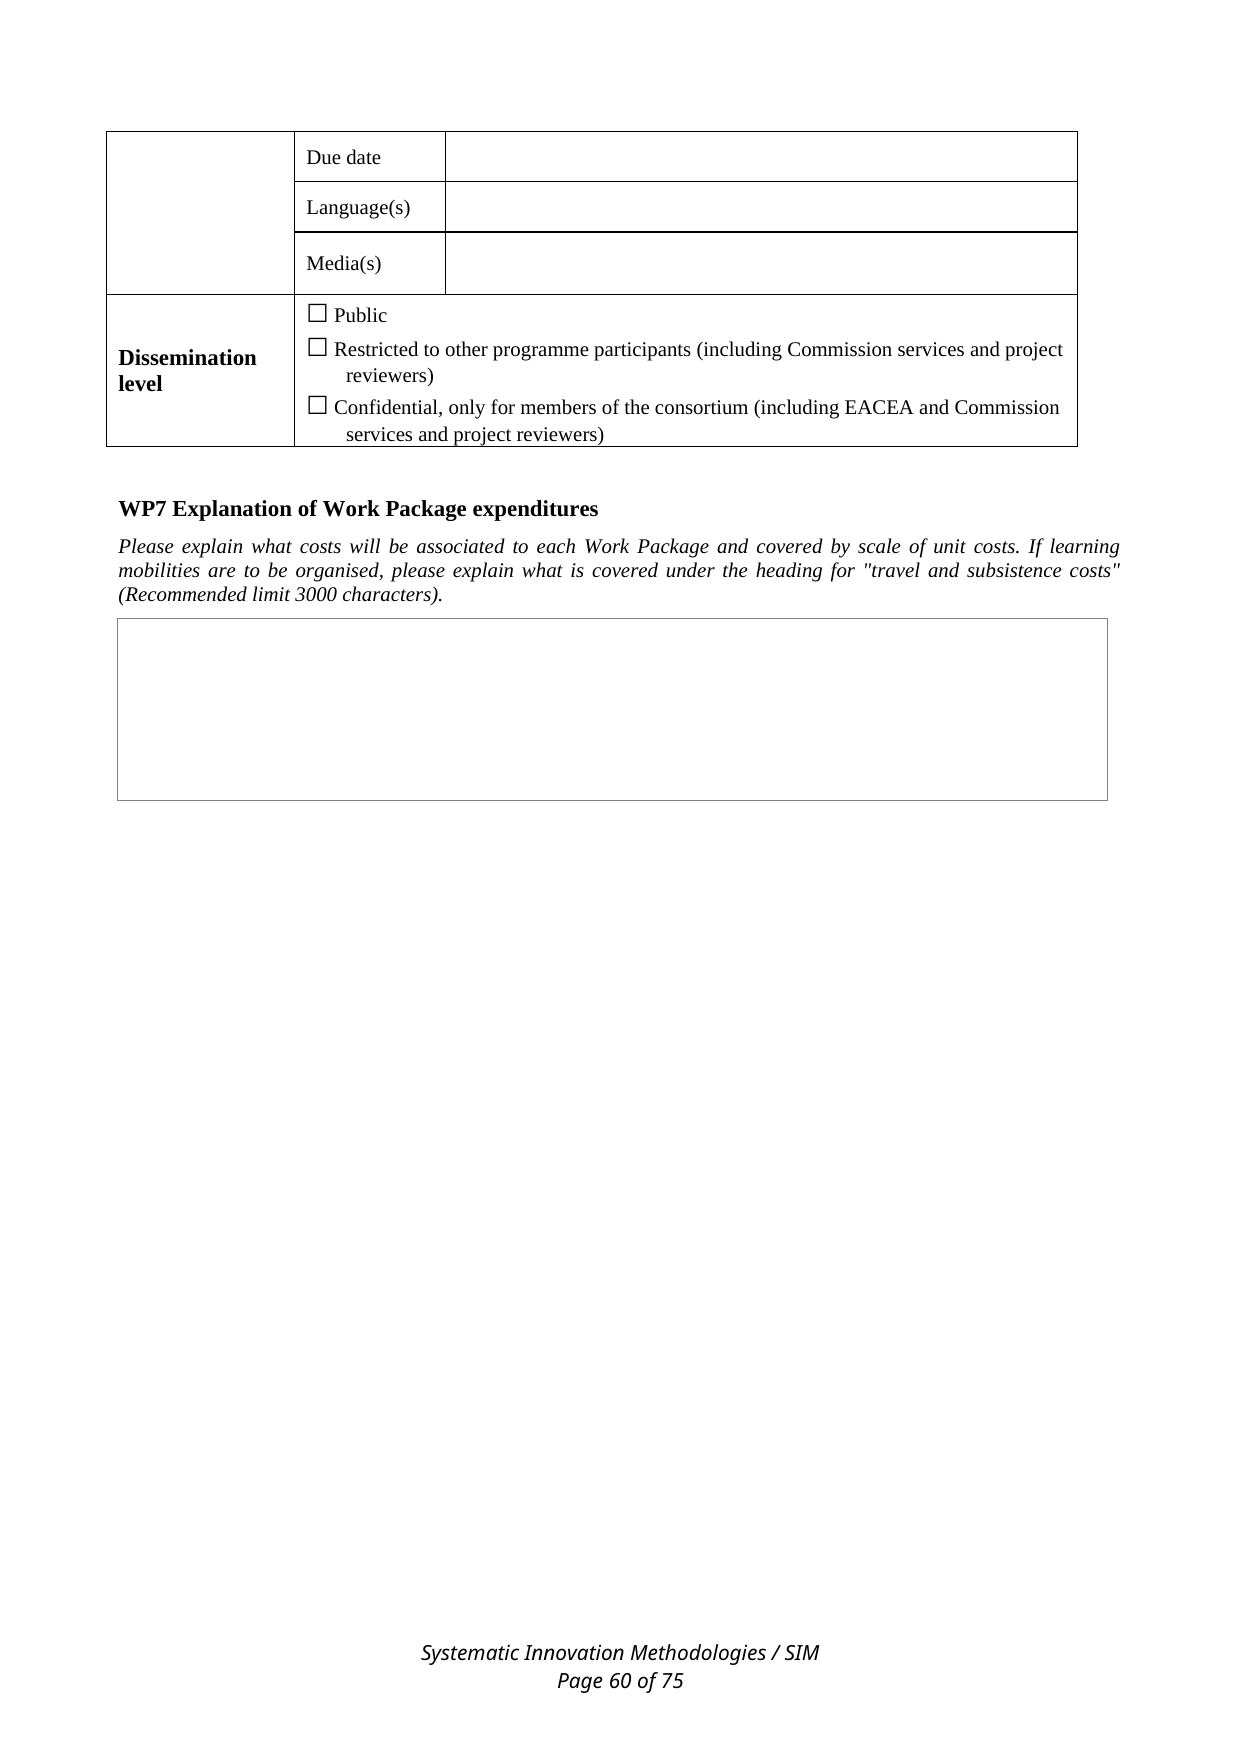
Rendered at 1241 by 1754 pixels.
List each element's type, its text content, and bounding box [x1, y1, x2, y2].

text Please explain what costs will be associated to each Work Package and covered by scale of unit costs. If learning mobilities are to be organised, please explain what is covered under the heading for "travel and subsistence costs" (Recommended limit 3000 characters). [118, 533, 1122, 606]
table_cell [446, 233, 1077, 294]
table_cell Language(s) [295, 182, 445, 231]
table_header [107, 132, 294, 294]
table_cell Due date [295, 132, 445, 181]
table_cell Media(s) [295, 233, 445, 294]
table_cell ☐ Public ☐ Restricted to other programme participants (including Commission services and project reviewers) ☐ Confidential, only for members of the consortium (including EACEA and Commission services and project reviewers) [295, 295, 1077, 446]
table_cell [446, 182, 1077, 231]
table_cell [446, 132, 1077, 181]
table_header [118, 619, 1107, 800]
text WP7 Explanation of Work Package expenditures [118, 495, 1122, 521]
table_cell Dissemination level [107, 295, 294, 446]
